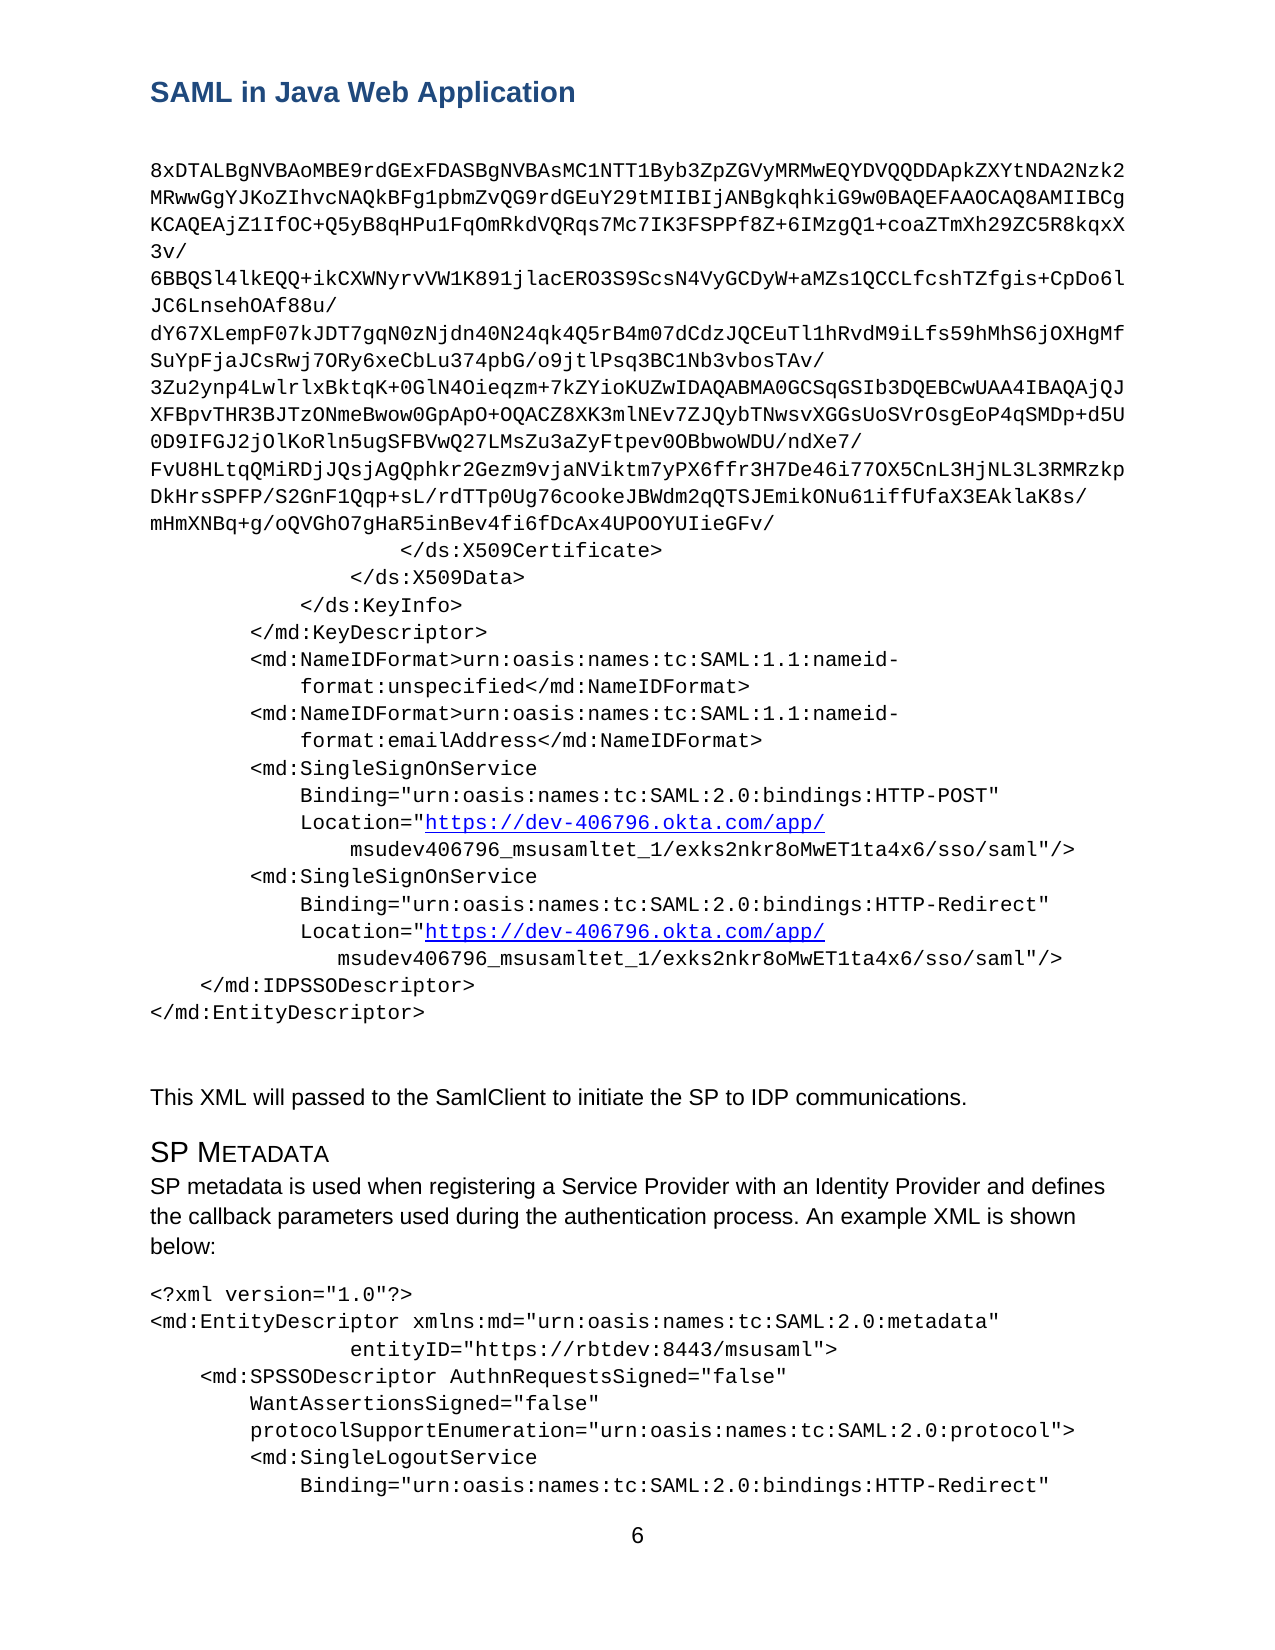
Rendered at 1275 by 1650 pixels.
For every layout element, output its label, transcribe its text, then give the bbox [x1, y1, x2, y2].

text SP metadata is used when registering a Service Provider with an Identity Provider and defines the callback parameters used during the authentication process. An example XML is shown below: [150, 1173, 1125, 1259]
text <md:SingleLogoutService [150, 1447, 1125, 1471]
text Binding="urn:oasis:names:tc:SAML:2.0:bindings:HTTP-Redirect" [150, 1474, 1125, 1498]
text </md:KeyDescriptor> [150, 622, 1125, 645]
text </ds:X509Certificate> [150, 540, 1125, 564]
text <md:EntityDescriptor xmlns:md="urn:oasis:names:tc:SAML:2.0:metadata" [150, 1311, 1125, 1335]
subtitle SP Metadata [150, 1135, 1125, 1168]
text <md:SingleSignOnService [150, 758, 1125, 781]
text Location="https://dev-406796.okta.com/app/ [150, 812, 1125, 836]
text <?xml version="1.0"?> [150, 1284, 1125, 1308]
text Binding="urn:oasis:names:tc:SAML:2.0:bindings:HTTP-POST" [150, 785, 1125, 808]
text </ds:X509Data> [150, 567, 1125, 591]
text </md:EntityDescriptor> [150, 1002, 1125, 1026]
text format:emailAddress</md:NameIDFormat> [150, 731, 1125, 754]
text msudev406796_msusamltet_1/exks2nkr8oMwET1ta4x6/sso/saml"/> [150, 839, 1125, 863]
text </ds:KeyInfo> [150, 594, 1125, 618]
text <md:SPSSODescriptor AuthnRequestsSigned="false" [150, 1366, 1125, 1389]
text entityID="https://rbtdev:8443/msusaml"> [150, 1339, 1125, 1362]
text This XML will passed to the SamlClient to initiate the SP to IDP communications. [150, 1084, 1125, 1110]
text </md:IDPSSODescriptor> [150, 975, 1125, 999]
text <md:SingleSignOnService [150, 866, 1125, 890]
text msudev406796_msusamltet_1/exks2nkr8oMwET1ta4x6/sso/saml"/> [150, 948, 1125, 972]
text Location="https://dev-406796.okta.com/app/ [150, 921, 1125, 944]
text Binding="urn:oasis:names:tc:SAML:2.0:bindings:HTTP-Redirect" [150, 894, 1125, 917]
text 8xDTALBgNVBAoMBE9rdGExFDASBgNVBAsMC1NTT1Byb3ZpZGVyMRMwEQYDVQQDDApkZXYtNDA2Nzk2MRwwGgYJKoZIhvcNAQkBFg1pbmZvQG9rdGEuY29tMIIBIjANBgkqhkiG9w0BAQEFAAOCAQ8AMIIBCgKCAQEAjZ1IfOC+Q5yB8qHPu1FqOmRkdVQRqs7Mc7IK3FSPPf8Z+6IMzgQ1+coaZTmXh29ZC5R8kqxX3v/6BBQSl4lkEQQ+ikCXWNyrvVW1K891jlacERO3S9ScsN4VyGCDyW+aMZs1QCCLfcshTZfgis+CpDo6lJC6LnsehOAf88u/dY67XLempF07kJDT7gqN0zNjdn40N24qk4Q5rB4m07dCdzJQCEuTl1hRvdM9iLfs59hMhS6jOXHgMfSuYpFjaJCsRwj7ORy6xeCbLu374pbG/o9jtlPsq3BC1Nb3vbosTAv/3Zu2ynp4LwlrlxBktqK+0GlN4Oieqzm+7kZYioKUZwIDAQABMA0GCSqGSIb3DQEBCwUAA4IBAQAjQJXFBpvTHR3BJTzONmeBwow0GpApO+OQACZ8XK3mlNEv7ZJQybTNwsvXGGsUoSVrOsgEoP4qSMDp+d5U0D9IFGJ2jOlKoRln5ugSFBVwQ27LMsZu3aZyFtpev0OBbwoWDU/ndXe7/FvU8HLtqQMiRDjJQsjAgQphkr2Gezm9vjaNViktm7yPX6ffr3H7De46i77OX5CnL3HjNL3L3RMRzkpDkHrsSPFP/S2GnF1Qqp+sL/rdTTp0Ug76cookeJBWdm2qQTSJEmikONu61iffUfaX3EAklaK8s/mHmXNBq+g/oQVGhO7gHaR5inBev4fi6fDcAx4UPOOYUIieGFv/ [150, 159, 1125, 537]
text WantAssertionsSigned="false" [150, 1393, 1125, 1417]
text format:unspecified</md:NameIDFormat> [150, 676, 1125, 700]
text <md:NameIDFormat>urn:oasis:names:tc:SAML:1.1:nameid- [150, 703, 1125, 727]
text <md:NameIDFormat>urn:oasis:names:tc:SAML:1.1:nameid- [150, 649, 1125, 673]
text protocolSupportEnumeration="urn:oasis:names:tc:SAML:2.0:protocol"> [150, 1420, 1125, 1444]
